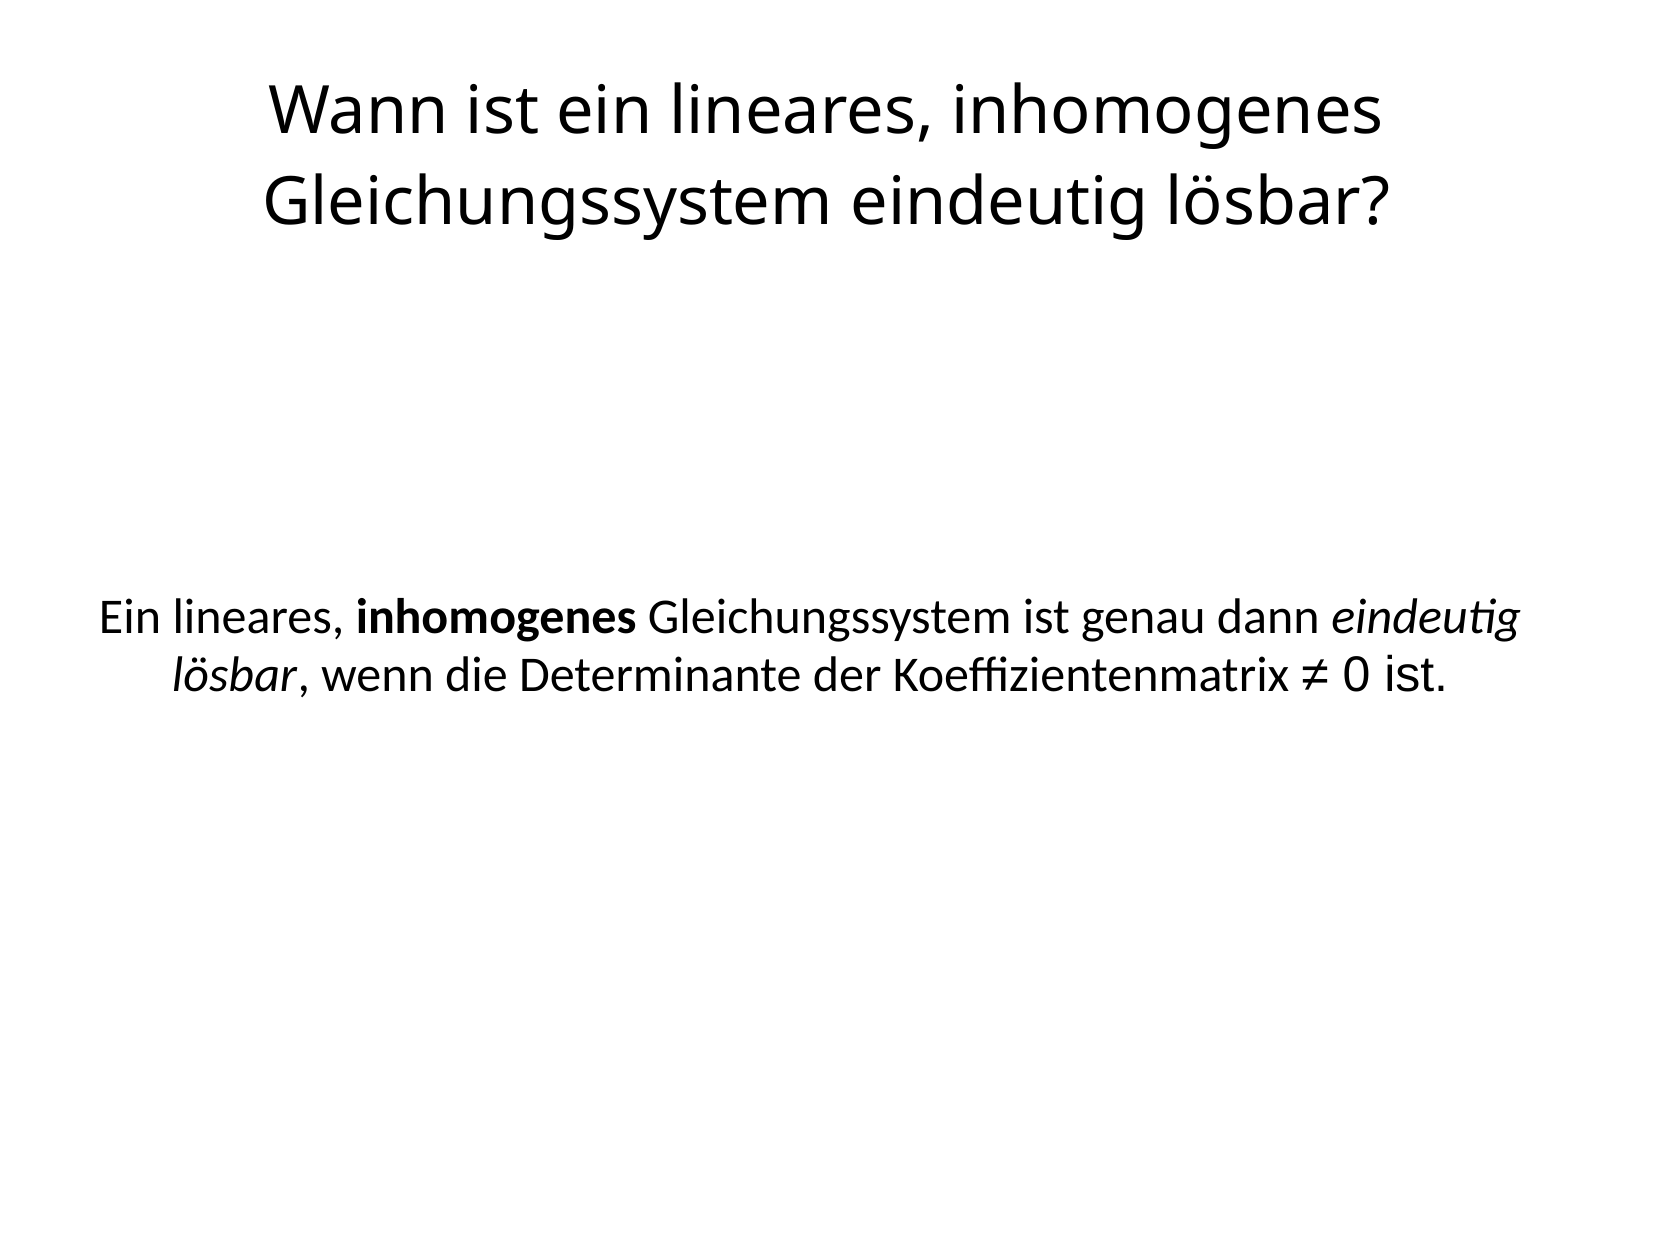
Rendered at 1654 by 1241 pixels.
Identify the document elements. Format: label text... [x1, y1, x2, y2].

title Wann ist ein lineares, inhomogenes Gleichungssystem eindeutig lösbar? [82, 49, 1571, 257]
subtitle Ein lineares, inhomogenes Gleichungssystem ist genau dann eindeutig lösbar, wenn die Determinante der Koeffizientenmatrix ≠ 0 ist. [82, 290, 1538, 1010]
